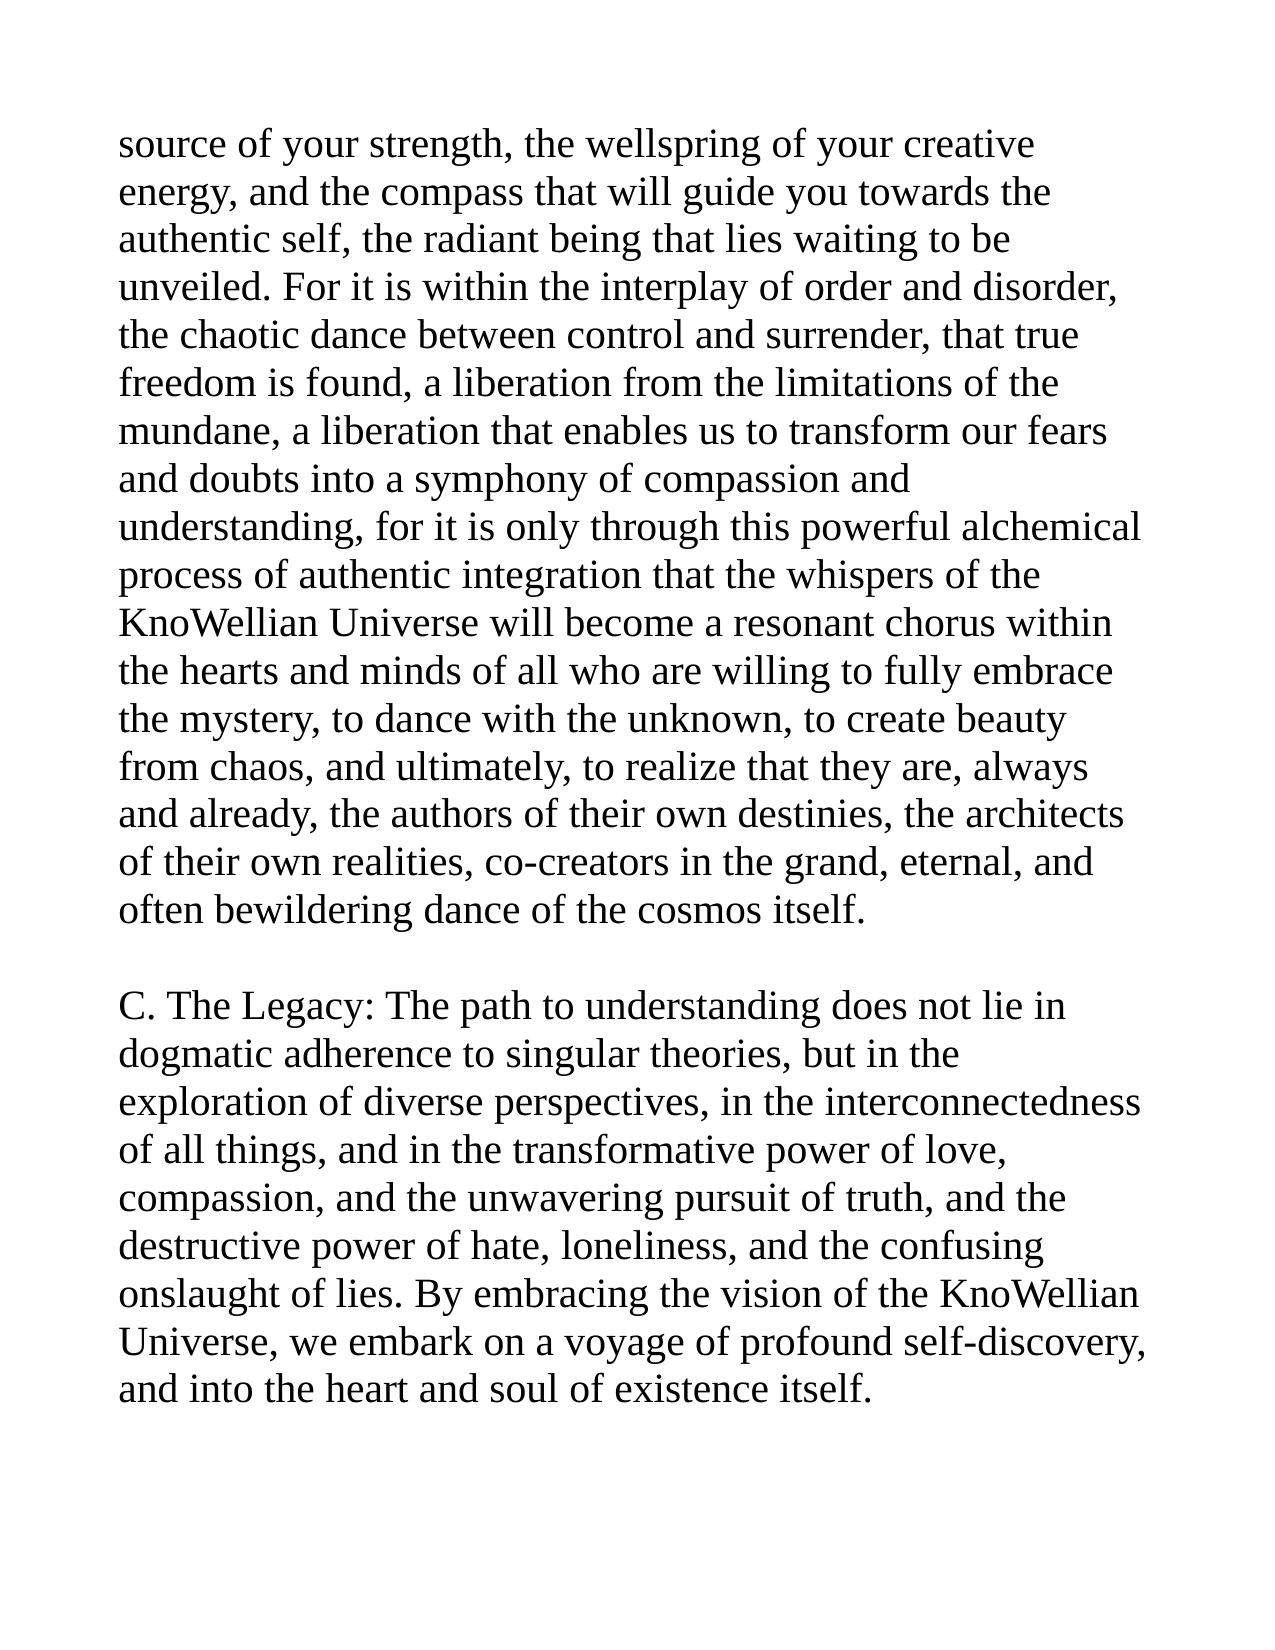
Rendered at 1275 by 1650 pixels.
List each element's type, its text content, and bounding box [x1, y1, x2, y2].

text C. The Legacy: The path to understanding does not lie in dogmatic adherence to singular theories, but in the exploration of diverse perspectives, in the interconnectedness of all things, and in the transformative power of love, compassion, and the unwavering pursuit of truth, and the destructive power of hate, loneliness, and the confusing onslaught of lies. By embracing the vision of the KnoWellian Universe, we embark on a voyage of profound self-discovery, and into the heart and soul of existence itself. [118, 981, 1157, 1412]
text source of your strength, the wellspring of your creative energy, and the compass that will guide you towards the authentic self, the radiant being that lies waiting to be unveiled. For it is within the interplay of order and disorder, the chaotic dance between control and surrender, that true freedom is found, a liberation from the limitations of the mundane, a liberation that enables us to transform our fears and doubts into a symphony of compassion and understanding, for it is only through this powerful alchemical process of authentic integration that the whispers of the KnoWellian Universe will become a resonant chorus within the hearts and minds of all who are willing to fully embrace the mystery, to dance with the unknown, to create beauty from chaos, and ultimately, to realize that they are, always and already, the authors of their own destinies, the architects of their own realities, co-creators in the grand, eternal, and often bewildering dance of the cosmos itself. [118, 118, 1157, 933]
